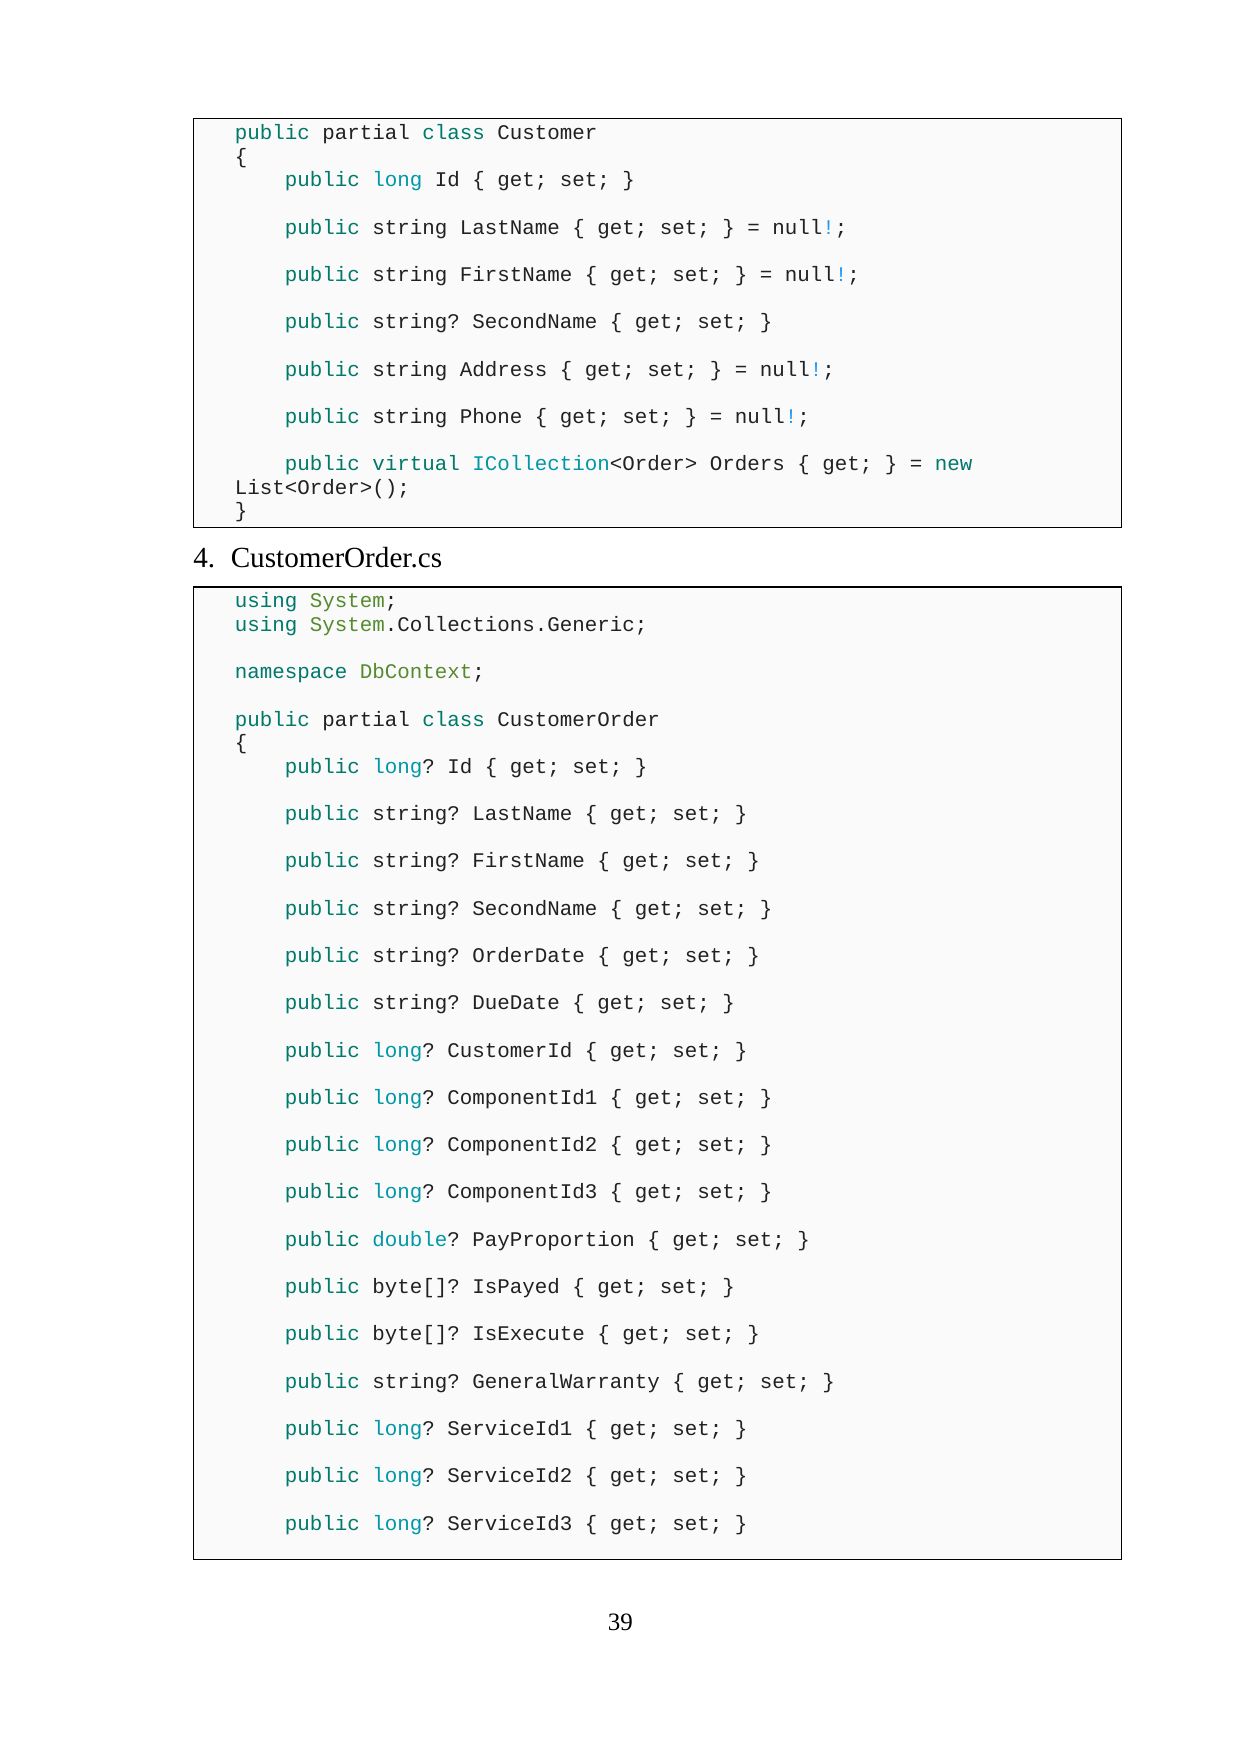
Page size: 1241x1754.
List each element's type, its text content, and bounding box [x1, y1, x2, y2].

list { [194, 142, 1121, 165]
list public long? Id { get; set; } [194, 752, 1121, 776]
list public string? LastName { get; set; } [194, 799, 1121, 823]
list public string? GeneralWarranty { get; set; } [194, 1367, 1121, 1390]
list public string? SecondName { get; set; } [194, 894, 1121, 917]
list public string? DueDate { get; set; } [194, 988, 1121, 1012]
list CustomerOrder.cs [193, 540, 1122, 574]
list public string Phone { get; set; } = null!; [194, 402, 1121, 426]
list using System; [194, 588, 1121, 610]
list public long Id { get; set; } [194, 165, 1121, 189]
list public partial class Customer [194, 119, 1121, 142]
list public byte[]? IsPayed { get; set; } [194, 1272, 1121, 1296]
list } [194, 496, 1121, 527]
list public long? ComponentId3 { get; set; } [194, 1178, 1121, 1201]
list public partial class CustomerOrder [194, 705, 1121, 728]
list public double? PayProportion { get; set; } [194, 1225, 1121, 1248]
list public long? ServiceId3 { get; set; } [194, 1509, 1121, 1532]
list namespace DbContext; [194, 657, 1121, 681]
list public string Address { get; set; } = null!; [194, 354, 1121, 378]
list public long? ComponentId1 { get; set; } [194, 1083, 1121, 1107]
list public string? OrderDate { get; set; } [194, 941, 1121, 965]
list public virtual ICollection<Order> Orders { get; } = new List<Order>(); [194, 449, 1121, 496]
list public string FirstName { get; set; } = null!; [194, 260, 1121, 284]
list public long? CustomerId { get; set; } [194, 1036, 1121, 1059]
list using System.Collections.Generic; [194, 610, 1121, 634]
list public string LastName { get; set; } = null!; [194, 213, 1121, 236]
list public byte[]? IsExecute { get; set; } [194, 1319, 1121, 1343]
list public string? SecondName { get; set; } [194, 307, 1121, 331]
list public string? FirstName { get; set; } [194, 847, 1121, 870]
list public long? ServiceId1 { get; set; } [194, 1414, 1121, 1438]
list public long? ComponentId2 { get; set; } [194, 1130, 1121, 1154]
list public long? ServiceId2 { get; set; } [194, 1461, 1121, 1485]
list { [194, 728, 1121, 752]
